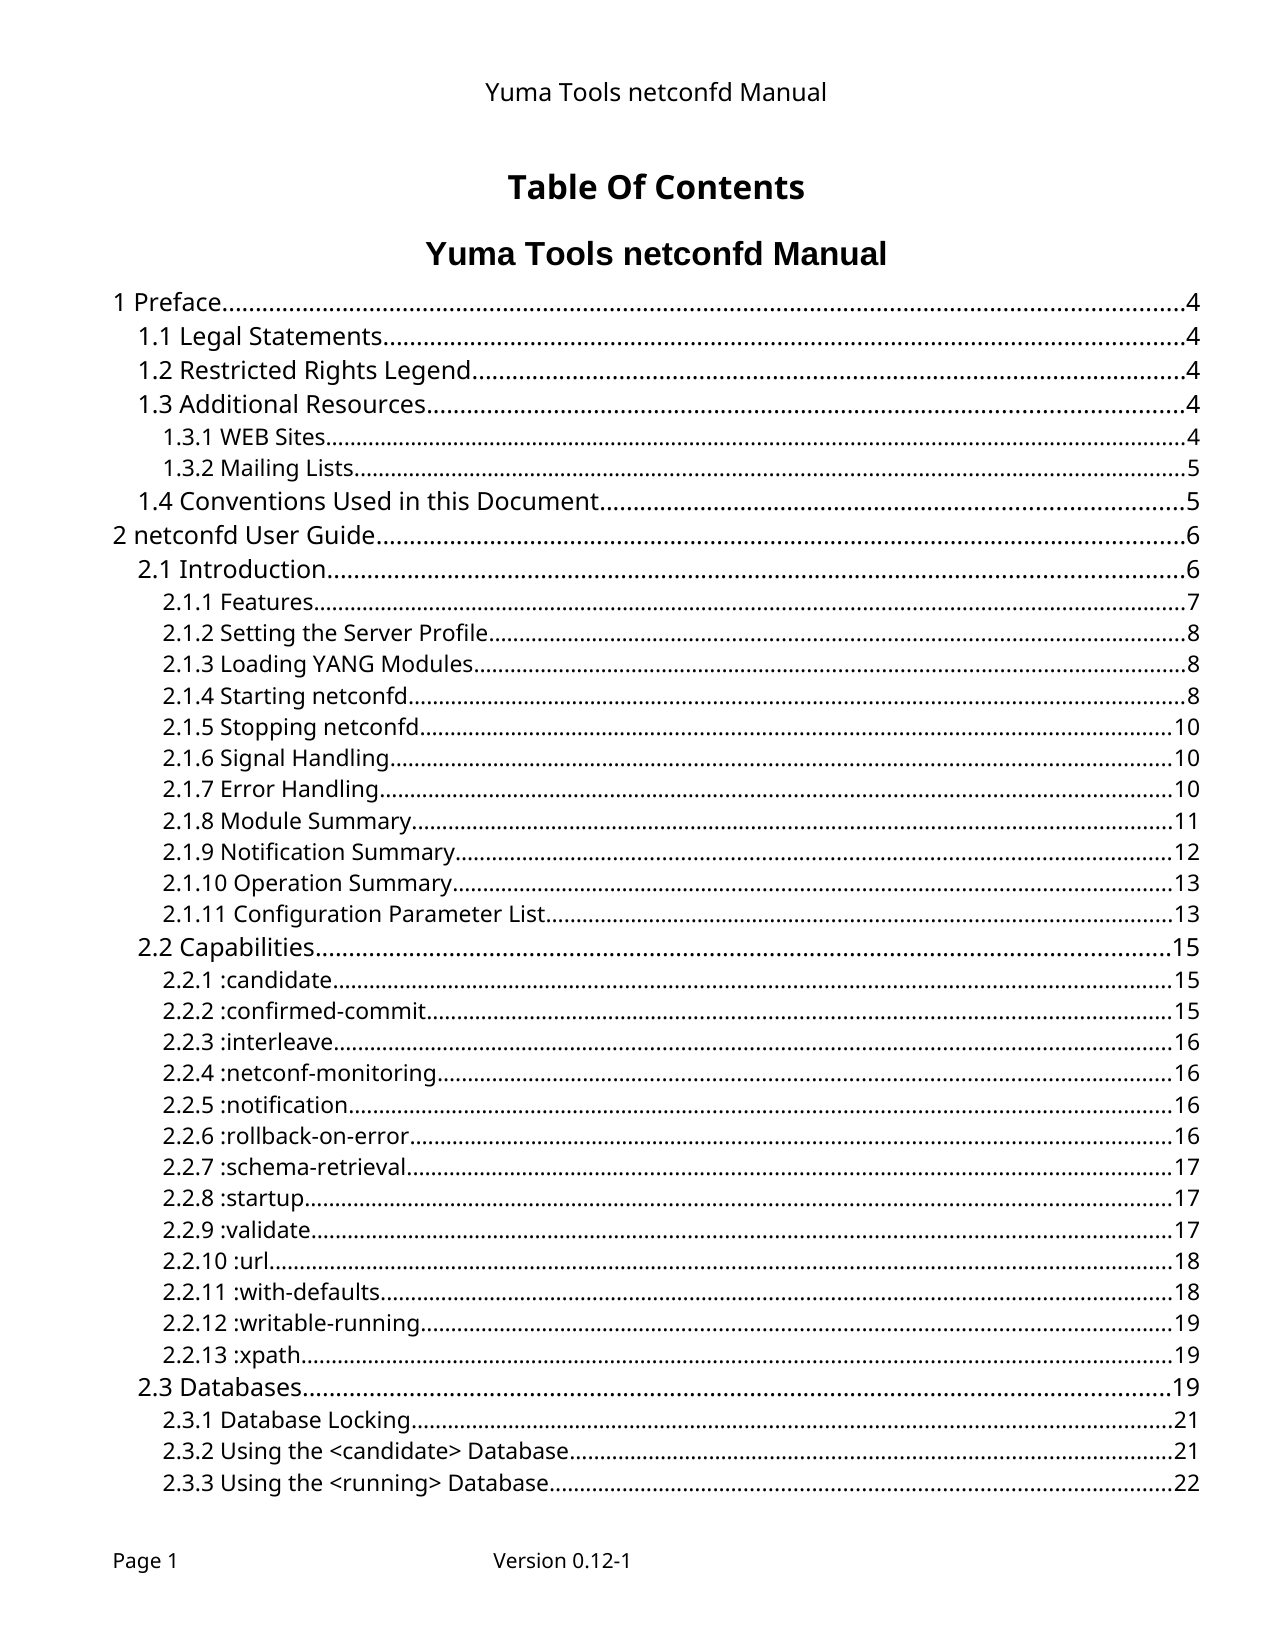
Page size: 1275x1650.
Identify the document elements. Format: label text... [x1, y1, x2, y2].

text 2.3 Databases 19 [137, 1370, 1200, 1404]
text 2.1.4 Starting netconfd 8 [162, 679, 1200, 711]
text 2.3.3 Using the <running> Database 22 [162, 1466, 1200, 1498]
text 2.1 Introduction 6 [137, 552, 1200, 586]
text 2.1.6 Signal Handling 10 [162, 742, 1200, 773]
text 2.1.11 Configuration Parameter List 13 [162, 898, 1200, 929]
text 2.2.12 :writable-running 19 [162, 1307, 1200, 1339]
text 2.1.1 Features 7 [162, 586, 1200, 617]
text 2.2.11 :with-defaults 18 [162, 1276, 1200, 1307]
text 1.3.2 Mailing Lists 5 [162, 452, 1200, 484]
text 2.1.3 Loading YANG Modules 8 [162, 648, 1200, 679]
text 1.2 Restricted Rights Legend 4 [137, 353, 1200, 387]
text 1 Preface 4 [112, 285, 1200, 319]
text 2.2.2 :confirmed-commit 15 [162, 995, 1200, 1026]
text 2.1.7 Error Handling 10 [162, 773, 1200, 804]
text 2.2.3 :interleave 16 [162, 1026, 1200, 1057]
text 2.2.1 :candidate 15 [162, 964, 1200, 995]
text 2.1.10 Operation Summary 13 [162, 867, 1200, 898]
text 2.1.8 Module Summary 11 [162, 804, 1200, 836]
text 2.2.10 :url 18 [162, 1245, 1200, 1276]
text 2.1.9 Notification Summary 12 [162, 836, 1200, 867]
text 2.2 Capabilities 15 [137, 929, 1200, 964]
text 2.2.6 :rollback-on-error 16 [162, 1120, 1200, 1151]
text 2.2.5 :notification 16 [162, 1089, 1200, 1120]
title Table Of Contents [112, 163, 1200, 209]
text 2.2.13 :xpath 19 [162, 1339, 1200, 1370]
text 2 netconfd User Guide 6 [112, 518, 1200, 552]
text 2.2.9 :validate 17 [162, 1214, 1200, 1245]
text 2.1.2 Setting the Server Profile 8 [162, 617, 1200, 648]
text 2.1.5 Stopping netconfd 10 [162, 711, 1200, 742]
text 2.2.8 :startup 17 [162, 1182, 1200, 1214]
text 2.3.2 Using the <candidate> Database 21 [162, 1435, 1200, 1466]
text 1.1 Legal Statements 4 [137, 319, 1200, 353]
subtitle Yuma Tools netconfd Manual [112, 234, 1200, 272]
text 1.3.1 WEB Sites 4 [162, 421, 1200, 452]
text 2.3.1 Database Locking 21 [162, 1404, 1200, 1435]
text 1.4 Conventions Used in this Document 5 [137, 484, 1200, 518]
text 2.2.4 :netconf-monitoring 16 [162, 1057, 1200, 1089]
text 2.2.7 :schema-retrieval 17 [162, 1151, 1200, 1182]
text 1.3 Additional Resources 4 [137, 387, 1200, 421]
